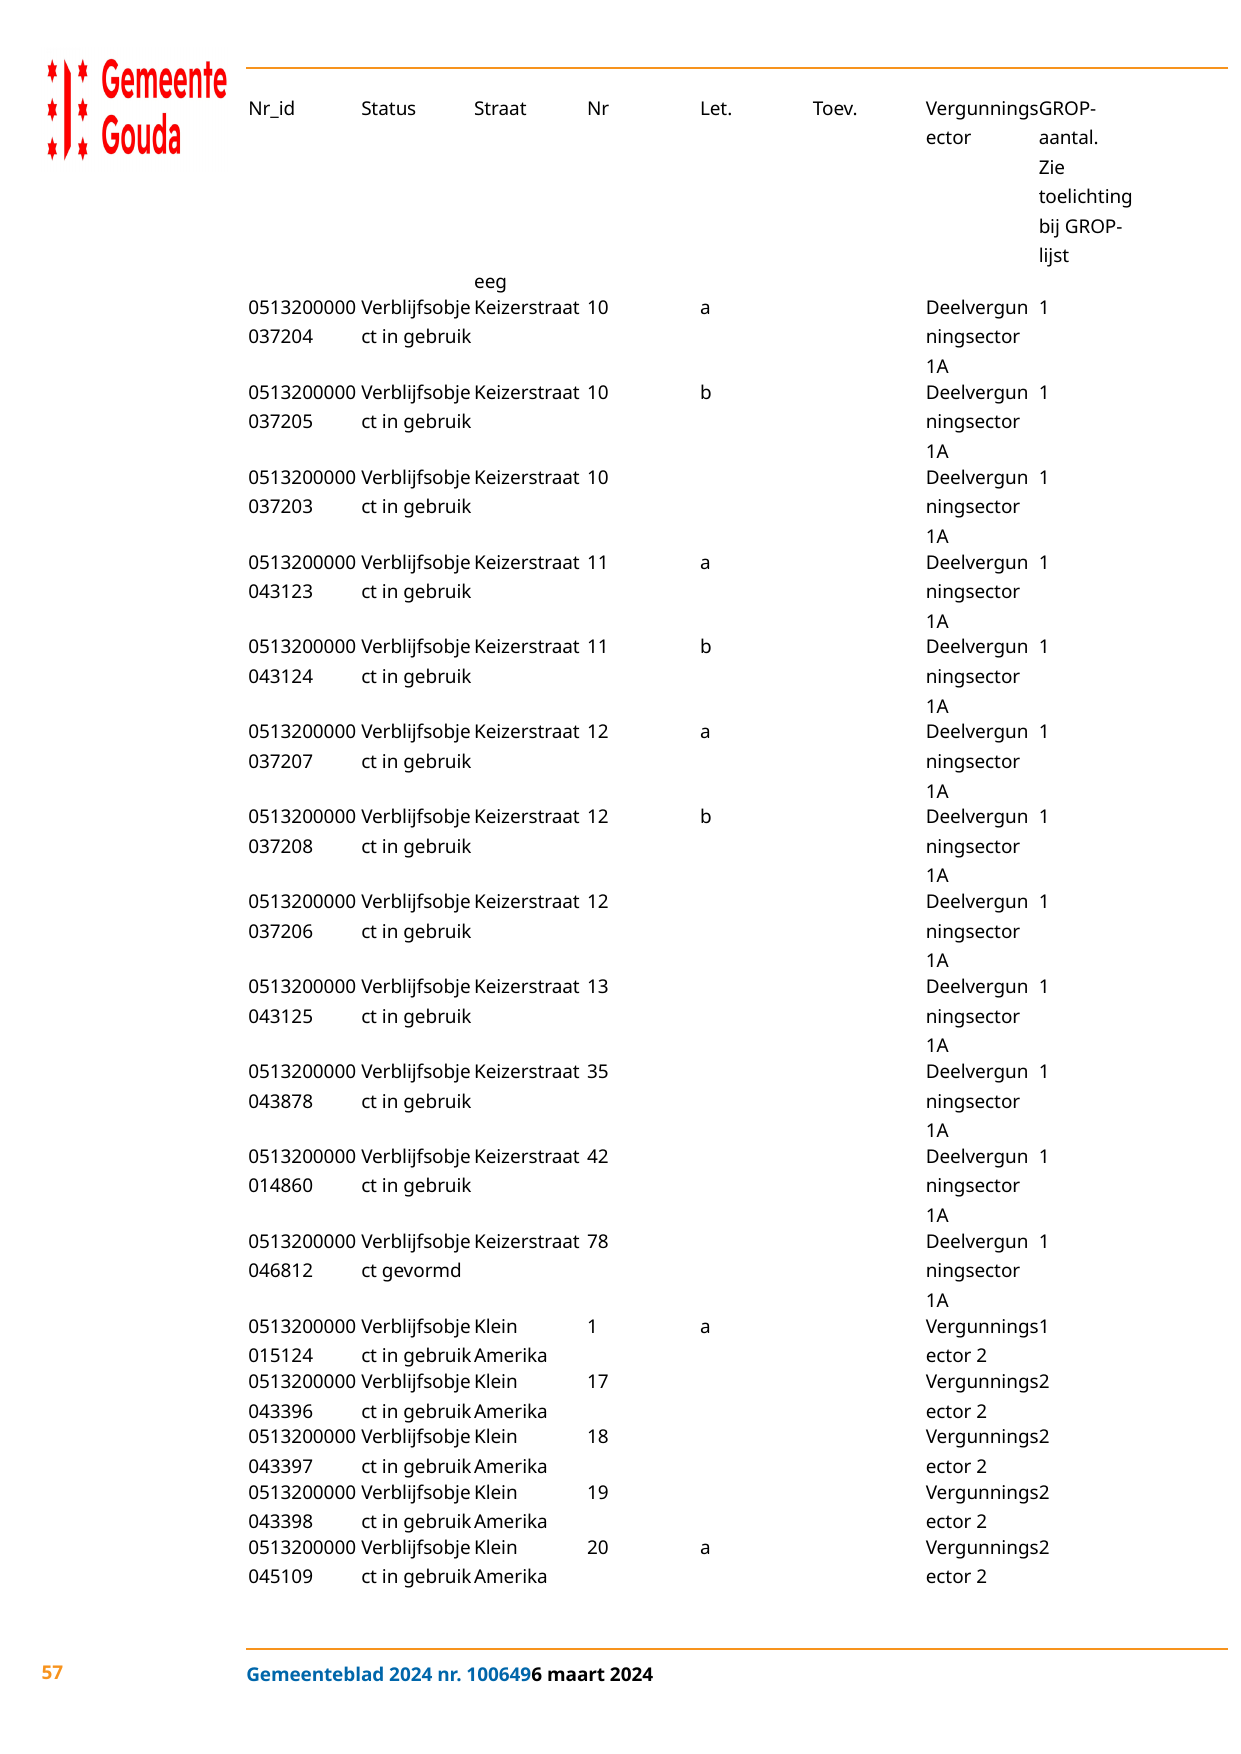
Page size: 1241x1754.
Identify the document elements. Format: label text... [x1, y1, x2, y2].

table_cell 13 [587, 973, 700, 1058]
table_cell 1 [587, 1313, 700, 1368]
table_cell Vergunningsector 2 [926, 1424, 1038, 1479]
table_cell 0513200000043398 [248, 1479, 361, 1534]
table_cell Deelvergunningsector 1A [926, 1143, 1038, 1228]
table_cell 10 [587, 379, 700, 464]
table_cell Verblijfsobject in gebruik [361, 464, 474, 549]
table_header Toev. [813, 95, 926, 268]
table_cell [813, 973, 926, 1058]
table_cell Keizerstraat [474, 1143, 587, 1228]
table_cell Verblijfsobject in gebruik [361, 294, 474, 379]
table_cell Deelvergunningsector 1A [926, 719, 1038, 803]
table_cell 0513200000037204 [248, 294, 361, 379]
table_header Nr_id [248, 95, 361, 268]
table_cell Keizerstraat [474, 719, 587, 803]
table_cell Vergunningsector 2 [926, 1479, 1038, 1534]
table_cell b [700, 634, 813, 719]
table_cell Verblijfsobject in gebruik [361, 1058, 474, 1143]
table_cell 0513200000037203 [248, 464, 361, 549]
table_cell [813, 379, 926, 464]
table_cell Verblijfsobject in gebruik [361, 804, 474, 888]
table_cell 2 [1039, 1424, 1152, 1479]
table_cell [813, 1424, 926, 1479]
table_cell Verblijfsobject in gebruik [361, 1143, 474, 1228]
table_cell eeg [474, 269, 587, 294]
table_cell [813, 634, 926, 719]
table_cell Keizerstraat [474, 634, 587, 719]
table_cell Klein Amerika [474, 1424, 587, 1479]
table_cell [813, 294, 926, 379]
table_cell 0513200000043124 [248, 634, 361, 719]
table_cell Verblijfsobject in gebruik [361, 379, 474, 464]
table_cell Keizerstraat [474, 379, 587, 464]
table_cell 12 [587, 804, 700, 888]
table_cell Deelvergunningsector 1A [926, 973, 1038, 1058]
table_cell [813, 1368, 926, 1423]
table_cell 0513200000037206 [248, 889, 361, 973]
table_cell [700, 1368, 813, 1423]
table_cell Keizerstraat [474, 464, 587, 549]
table_cell [813, 549, 926, 634]
table_cell Verblijfsobject in gebruik [361, 719, 474, 803]
table_cell [813, 889, 926, 973]
table_cell 42 [587, 1143, 700, 1228]
table_cell [813, 269, 926, 294]
table_cell Deelvergunningsector 1A [926, 804, 1038, 888]
table_cell 1 [1039, 549, 1152, 634]
table_cell Keizerstraat [474, 973, 587, 1058]
table_cell [700, 1479, 813, 1534]
table_cell 17 [587, 1368, 700, 1423]
table_cell 12 [587, 719, 700, 803]
table_cell Keizerstraat [474, 549, 587, 634]
table_cell b [700, 379, 813, 464]
table_cell [813, 1143, 926, 1228]
table_cell 11 [587, 549, 700, 634]
table_cell 2 [1039, 1479, 1152, 1534]
table_cell Verblijfsobject in gebruik [361, 1479, 474, 1534]
table_cell Deelvergunningsector 1A [926, 549, 1038, 634]
table_cell Verblijfsobject in gebruik [361, 1368, 474, 1423]
table_cell [700, 973, 813, 1058]
table_cell Keizerstraat [474, 1058, 587, 1143]
table_cell 1 [1039, 804, 1152, 888]
table_cell Keizerstraat [474, 804, 587, 888]
table_cell Klein Amerika [474, 1368, 587, 1423]
table_cell 1 [1039, 464, 1152, 549]
table_cell 0513200000046812 [248, 1228, 361, 1313]
table_cell 35 [587, 1058, 700, 1143]
table_cell 18 [587, 1424, 700, 1479]
table_cell 0513200000014860 [248, 1143, 361, 1228]
table_cell 1 [1039, 1228, 1152, 1313]
table_cell [587, 269, 700, 294]
table_cell 0513200000043125 [248, 973, 361, 1058]
table_cell Deelvergunningsector 1A [926, 634, 1038, 719]
table_cell Deelvergunningsector 1A [926, 1058, 1038, 1143]
table_cell 2 [1039, 1368, 1152, 1423]
table_cell 11 [587, 634, 700, 719]
table_cell 0513200000043396 [248, 1368, 361, 1423]
table_cell a [700, 549, 813, 634]
table_cell 10 [587, 294, 700, 379]
table_cell Vergunningsector 2 [926, 1368, 1038, 1423]
table_cell Klein Amerika [474, 1479, 587, 1534]
table_cell 2 [1039, 1534, 1152, 1589]
table_cell a [700, 1313, 813, 1368]
table_cell [700, 1058, 813, 1143]
table_cell Deelvergunningsector 1A [926, 1228, 1038, 1313]
table_cell Keizerstraat [474, 889, 587, 973]
table_cell 1 [1039, 973, 1152, 1058]
table_cell 10 [587, 464, 700, 549]
table_cell 0513200000043878 [248, 1058, 361, 1143]
table_cell [813, 1058, 926, 1143]
table_cell Verblijfsobject in gebruik [361, 634, 474, 719]
table_cell 1 [1039, 1143, 1152, 1228]
table_cell Verblijfsobject in gebruik [361, 973, 474, 1058]
table_header Status [361, 95, 474, 268]
table_cell 0513200000037205 [248, 379, 361, 464]
table_cell Verblijfsobject in gebruik [361, 1313, 474, 1368]
table_cell Deelvergunningsector 1A [926, 294, 1038, 379]
table_cell 19 [587, 1479, 700, 1534]
picture [41, 47, 231, 172]
table_cell [813, 1228, 926, 1313]
table_cell 78 [587, 1228, 700, 1313]
table_header Let. [700, 95, 813, 268]
table_cell Keizerstraat [474, 1228, 587, 1313]
table_cell [700, 889, 813, 973]
table_cell 0513200000043123 [248, 549, 361, 634]
table_cell [813, 1479, 926, 1534]
table_cell 0513200000037208 [248, 804, 361, 888]
table_cell 0513200000037207 [248, 719, 361, 803]
table_header Vergunningsector [926, 95, 1038, 268]
table_cell Vergunningsector 2 [926, 1534, 1038, 1589]
table_cell [700, 269, 813, 294]
table_cell b [700, 804, 813, 888]
table_cell Keizerstraat [474, 294, 587, 379]
table_cell Vergunningsector 2 [926, 1313, 1038, 1368]
table_cell Deelvergunningsector 1A [926, 464, 1038, 549]
table_cell Klein Amerika [474, 1313, 587, 1368]
table_cell Deelvergunningsector 1A [926, 889, 1038, 973]
table_cell 0513200000043397 [248, 1424, 361, 1479]
table_cell [361, 269, 474, 294]
table_header Nr [587, 95, 700, 268]
table_cell 0513200000045109 [248, 1534, 361, 1589]
table_cell Verblijfsobject gevormd [361, 1228, 474, 1313]
table_cell 12 [587, 889, 700, 973]
table_cell Klein Amerika [474, 1534, 587, 1589]
table_cell [813, 719, 926, 803]
table_cell a [700, 719, 813, 803]
table_cell Verblijfsobject in gebruik [361, 1534, 474, 1589]
table_cell [700, 1424, 813, 1479]
table_cell 1 [1039, 294, 1152, 379]
table_cell [813, 1534, 926, 1589]
table_cell 1 [1039, 1058, 1152, 1143]
table_cell Verblijfsobject in gebruik [361, 549, 474, 634]
table_cell 1 [1039, 1313, 1152, 1368]
table_cell [926, 269, 1038, 294]
table_cell Verblijfsobject in gebruik [361, 889, 474, 973]
table_cell [248, 269, 361, 294]
table_cell a [700, 1534, 813, 1589]
table_cell [813, 804, 926, 888]
table_cell 1 [1039, 634, 1152, 719]
table_cell 1 [1039, 719, 1152, 803]
table_cell 1 [1039, 379, 1152, 464]
table_cell 0513200000015124 [248, 1313, 361, 1368]
table_cell 20 [587, 1534, 700, 1589]
table_cell [700, 464, 813, 549]
table_cell [700, 1143, 813, 1228]
table_cell [813, 464, 926, 549]
table_cell Deelvergunningsector 1A [926, 379, 1038, 464]
table_cell 1 [1039, 889, 1152, 973]
table_cell a [700, 294, 813, 379]
table_header Straat [474, 95, 587, 268]
table_cell [813, 1313, 926, 1368]
table_cell Verblijfsobject in gebruik [361, 1424, 474, 1479]
table_cell [1039, 269, 1152, 294]
table_header GROP-aantal. Zie toelichting bij GROP-lijst [1039, 95, 1152, 268]
table_cell [700, 1228, 813, 1313]
